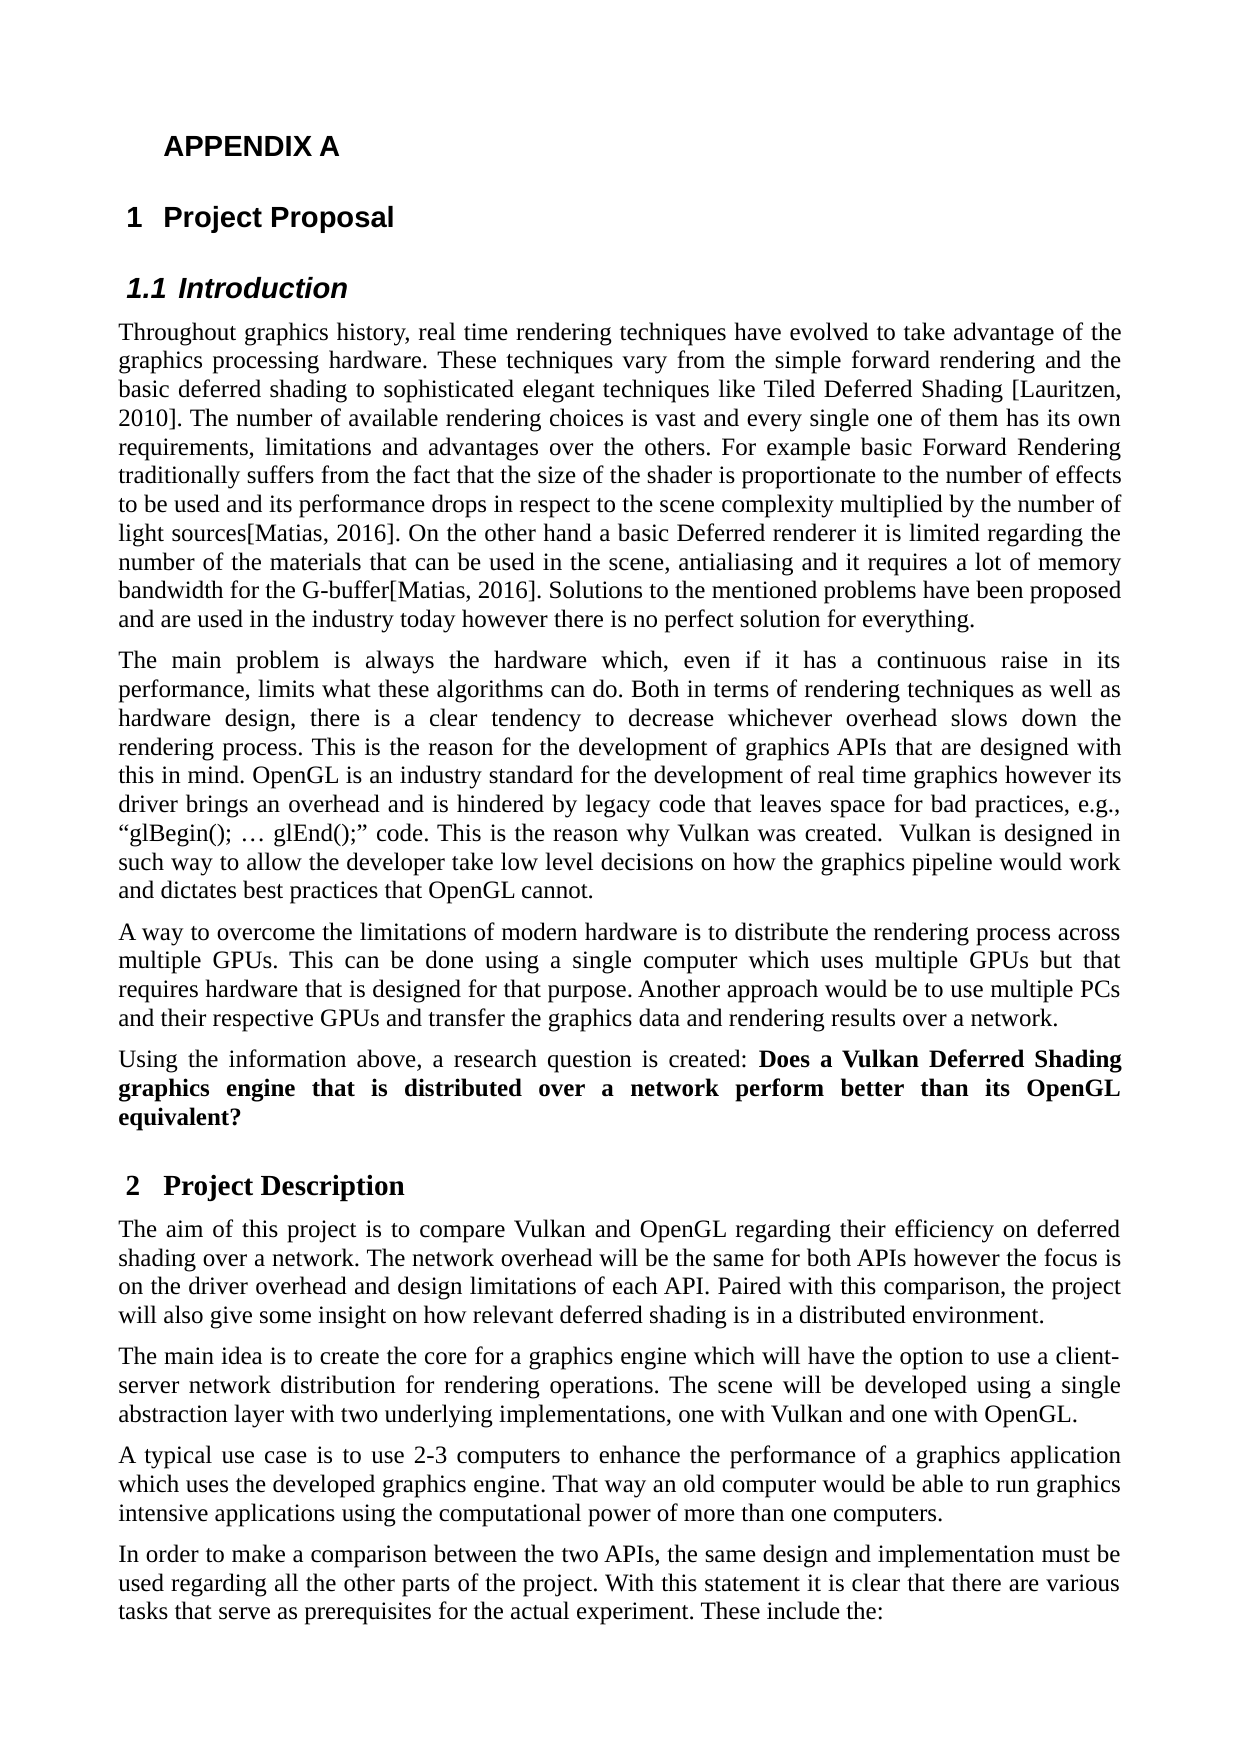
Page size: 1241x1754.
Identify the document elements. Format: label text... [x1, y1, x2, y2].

text The main problem is always the hardware which, even if it has a continuous raise in its performance, limits what these algorithms can do. Both in terms of rendering techniques as well as hardware design, there is a clear tendency to decrease whichever overhead slows down the rendering process. This is the reason for the development of graphics APIs that are designed with this in mind. OpenGL is an industry standard for the development of real time graphics however its driver brings an overhead and is hindered by legacy code that leaves space for bad practices, e.g., “glBegin(); … glEnd();” code. This is the reason why Vulkan was created. Vulkan is designed in such way to allow the developer take low level decisions on how the graphics pipeline would work and dictates best practices that OpenGL cannot. [118, 645, 1122, 904]
text A way to overcome the limitations of modern hardware is to distribute the rendering process across multiple GPUs. This can be done using a single computer which uses multiple GPUs but that requires hardware that is designed for that purpose. Another approach would be to use multiple PCs and their respective GPUs and transfer the graphics data and rendering results over a network. [118, 917, 1122, 1032]
text In order to make a comparison between the two APIs, the same design and implementation must be used regarding all the other parts of the project. With this statement it is clear that there are various tasks that serve as prerequisites for the actual experiment. These include the: [118, 1539, 1122, 1625]
text The aim of this project is to compare Vulkan and OpenGL regarding their efficiency on deferred shading over a network. The network overhead will be the same for both APIs however the focus is on the driver overhead and design limitations of each API. Paired with this comparison, the project will also give some insight on how relevant deferred shading is in a distributed environment. [118, 1214, 1122, 1329]
subtitle Project Description [118, 1168, 1122, 1201]
text Using the information above, a research question is created: Does a Vulkan Deferred Shading graphics engine that is distributed over a network perform better than its OpenGL equivalent? [118, 1044, 1122, 1130]
text Throughout graphics history, real time rendering techniques have evolved to take advantage of the graphics processing hardware. These techniques vary from the simple forward rendering and the basic deferred shading to sophisticated elegant techniques like Tiled Deferred Shading [Lauritzen, 2010]. The number of available rendering choices is vast and every single one of them has its own requirements, limitations and advantages over the others. For example basic Forward Rendering traditionally suffers from the fact that the size of the shader is proportionate to the number of effects to be used and its performance drops in respect to the scene complexity multiplied by the number of light sources[Matias, 2016]. On the other hand a basic Deferred renderer it is limited regarding the number of the materials that can be used in the scene, antialiasing and it requires a lot of memory bandwidth for the G-buffer[Matias, 2016]. Solutions to the mentioned problems have been proposed and are used in the industry today however there is no perfect solution for everything. [118, 317, 1122, 633]
subtitle APPENDIX A [118, 128, 1122, 162]
text The main idea is to create the core for a graphics engine which will have the option to use a client-server network distribution for rendering operations. The scene will be developed using a single abstraction layer with two underlying implementations, one with Vulkan and one with OpenGL. [118, 1341, 1122, 1428]
subtitle Project Proposal [118, 199, 1122, 233]
text A typical use case is to use 2-3 computers to enhance the performance of a graphics application which uses the developed graphics engine. That way an old computer would be able to run graphics intensive applications using the computational power of more than one computers. [118, 1440, 1122, 1526]
subtitle Introduction [118, 271, 1122, 304]
